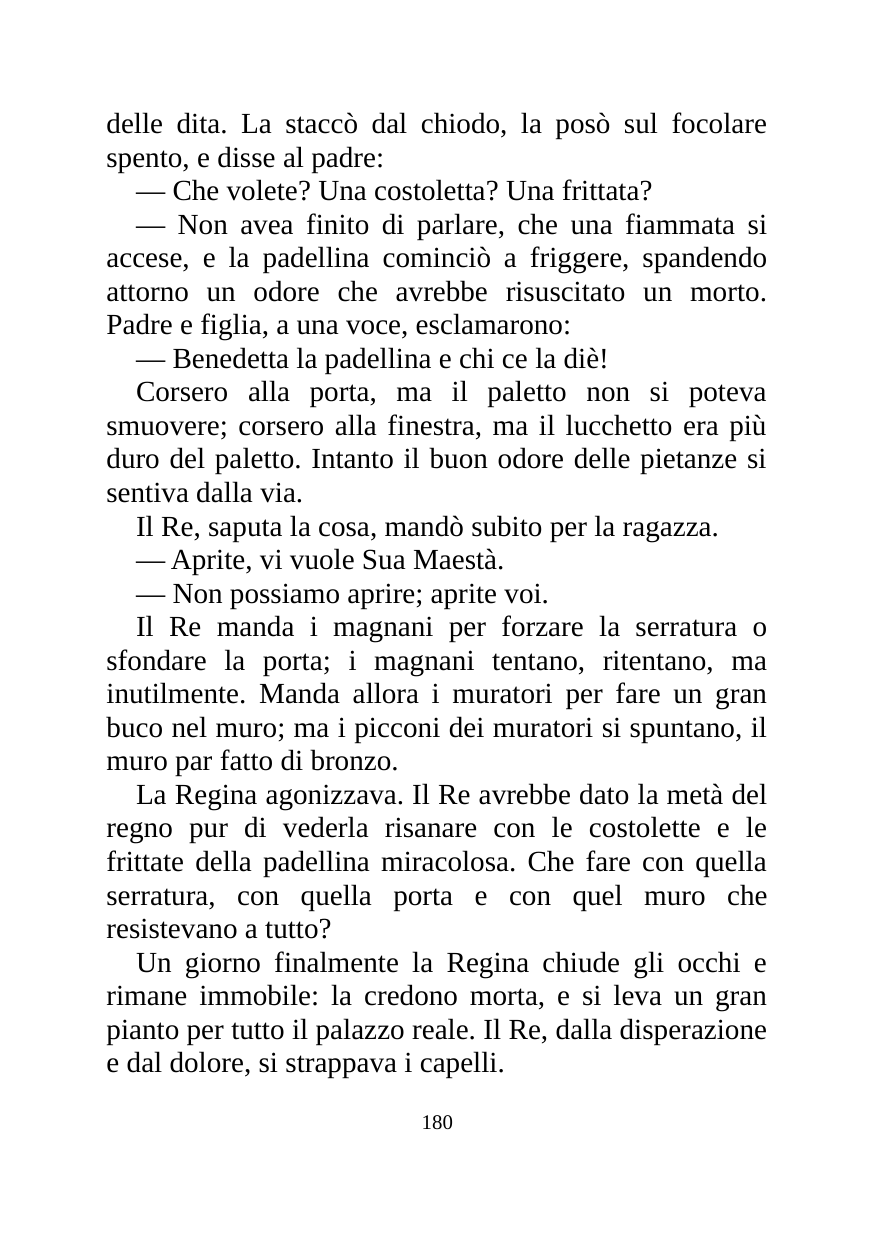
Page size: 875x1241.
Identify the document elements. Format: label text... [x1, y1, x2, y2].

text Il Re manda i magnani per forzare la serratura o sfondare la porta; i magnani tentano, ritentano, ma inutilmente. Manda allora i muratori per fare un gran buco nel muro; ma i picconi dei muratori si spuntano, il muro par fatto di bronzo. [106, 609, 768, 777]
text — Che volete? Una costoletta? Una frittata? [106, 173, 768, 207]
text — Aprite, vi vuole Sua Maestà. [106, 542, 768, 576]
text delle dita. La staccò dal chiodo, la posò sul focolare spento, e disse al padre: [106, 106, 768, 173]
text Corsero alla porta, ma il paletto non si poteva smuovere; corsero alla finestra, ma il lucchetto era più duro del paletto. Intanto il buon odore delle pietanze si sentiva dalla via. [106, 374, 768, 509]
text — Benedetta la padellina e chi ce la diè! [106, 341, 768, 374]
text Un giorno finalmente la Regina chiude gli occhi e rimane immobile: la credono morta, e si leva un gran pianto per tutto il palazzo reale. Il Re, dalla disperazione e dal dolore, si strappava i capelli. [106, 945, 768, 1079]
text — Non possiamo aprire; aprite voi. [106, 576, 768, 609]
text Il Re, saputa la cosa, mandò subito per la ragazza. [106, 509, 768, 542]
text La Regina agonizzava. Il Re avrebbe dato la metà del regno pur di vederla risanare con le costolette e le frittate della padellina miracolosa. Che fare con quella serratura, con quella porta e con quel muro che resistevano a tutto? [106, 777, 768, 945]
text — Non avea finito di parlare, che una fiammata si accese, e la padellina cominciò a friggere, spandendo attorno un odore che avrebbe risuscitato un morto. Padre e figlia, a una voce, esclamarono: [106, 207, 768, 341]
